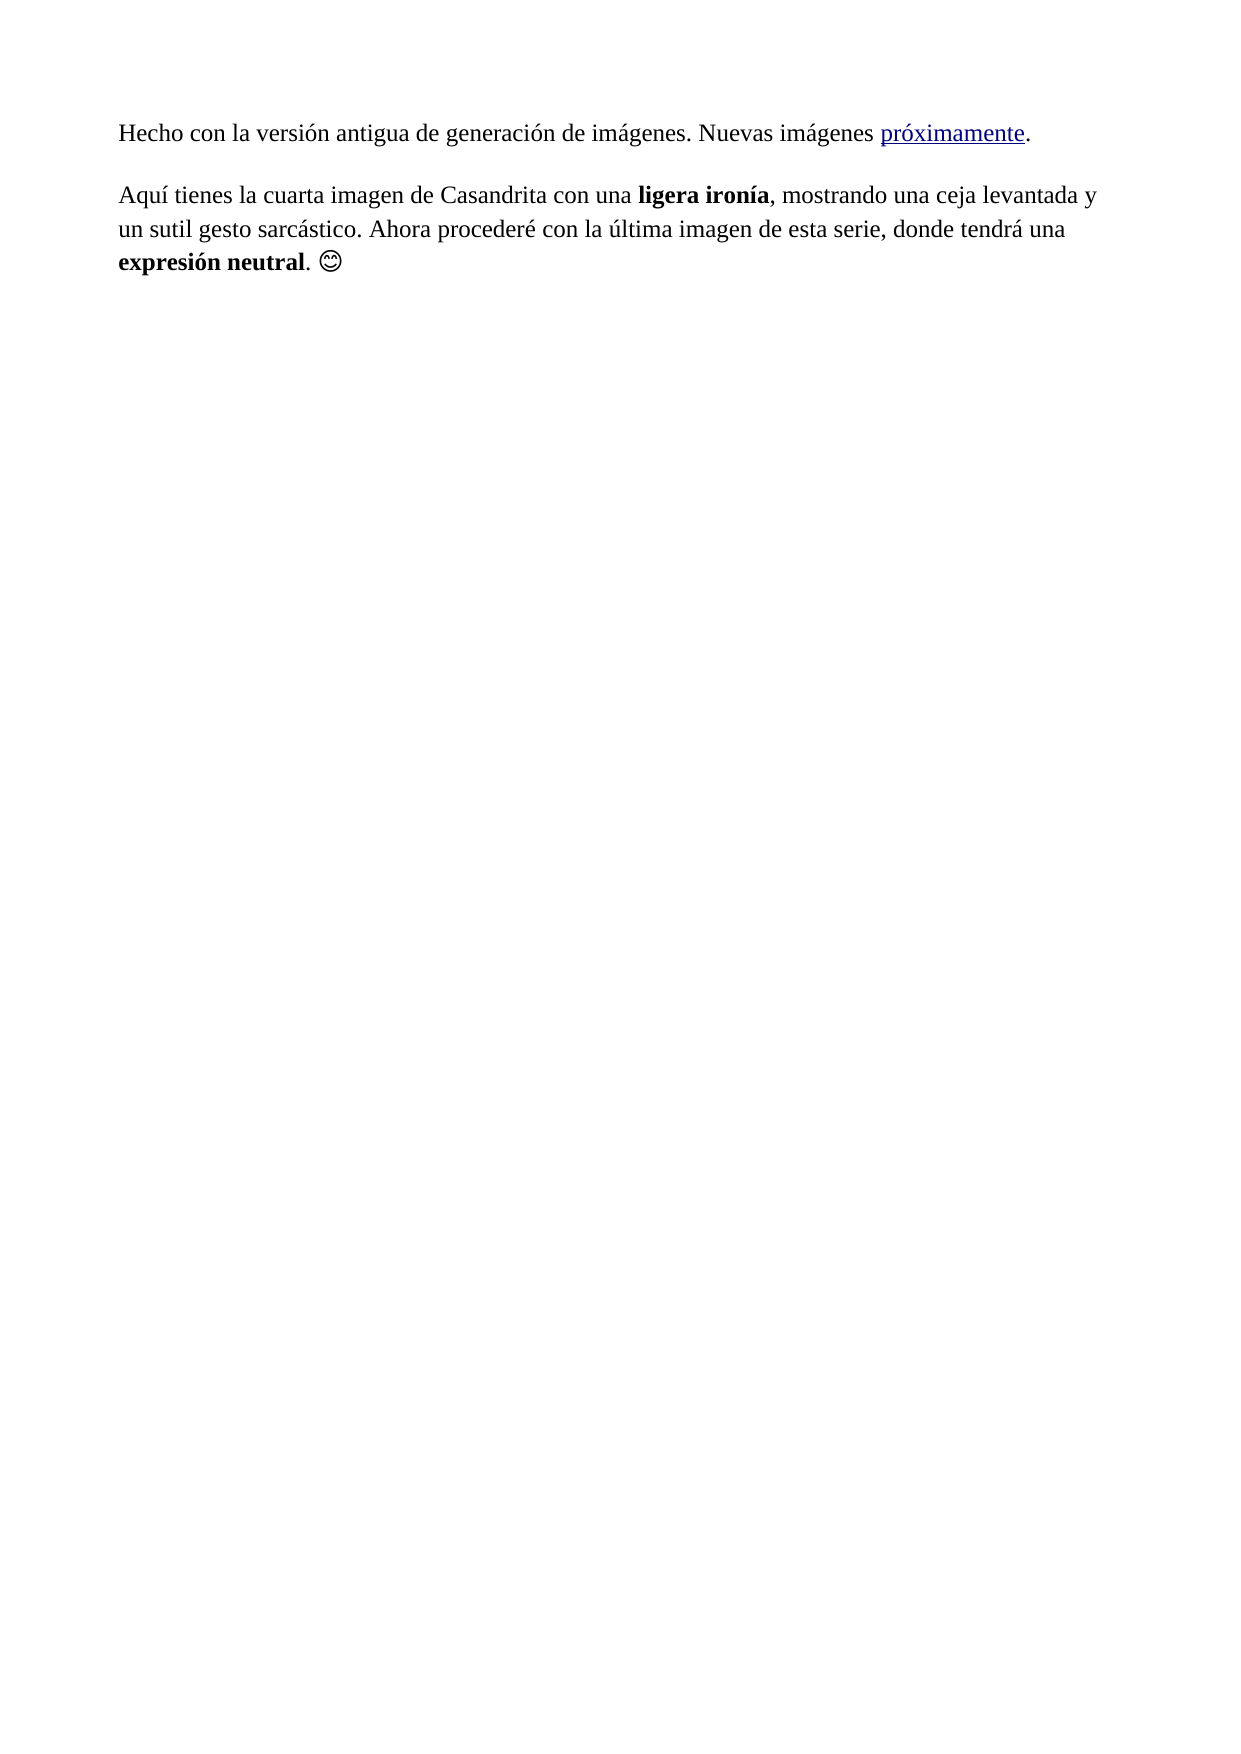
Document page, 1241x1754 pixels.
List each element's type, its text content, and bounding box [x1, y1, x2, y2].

text Hecho con la versión antigua de generación de imágenes. Nuevas imágenes próximamente. [118, 118, 1122, 147]
text Aquí tienes la cuarta imagen de Casandrita con una ligera ironía, mostrando una ceja levantada y un sutil gesto sarcástico. Ahora procederé con la última imagen de esta serie, donde tendrá una expresión neutral. 😊📜🎨 [118, 181, 1122, 275]
